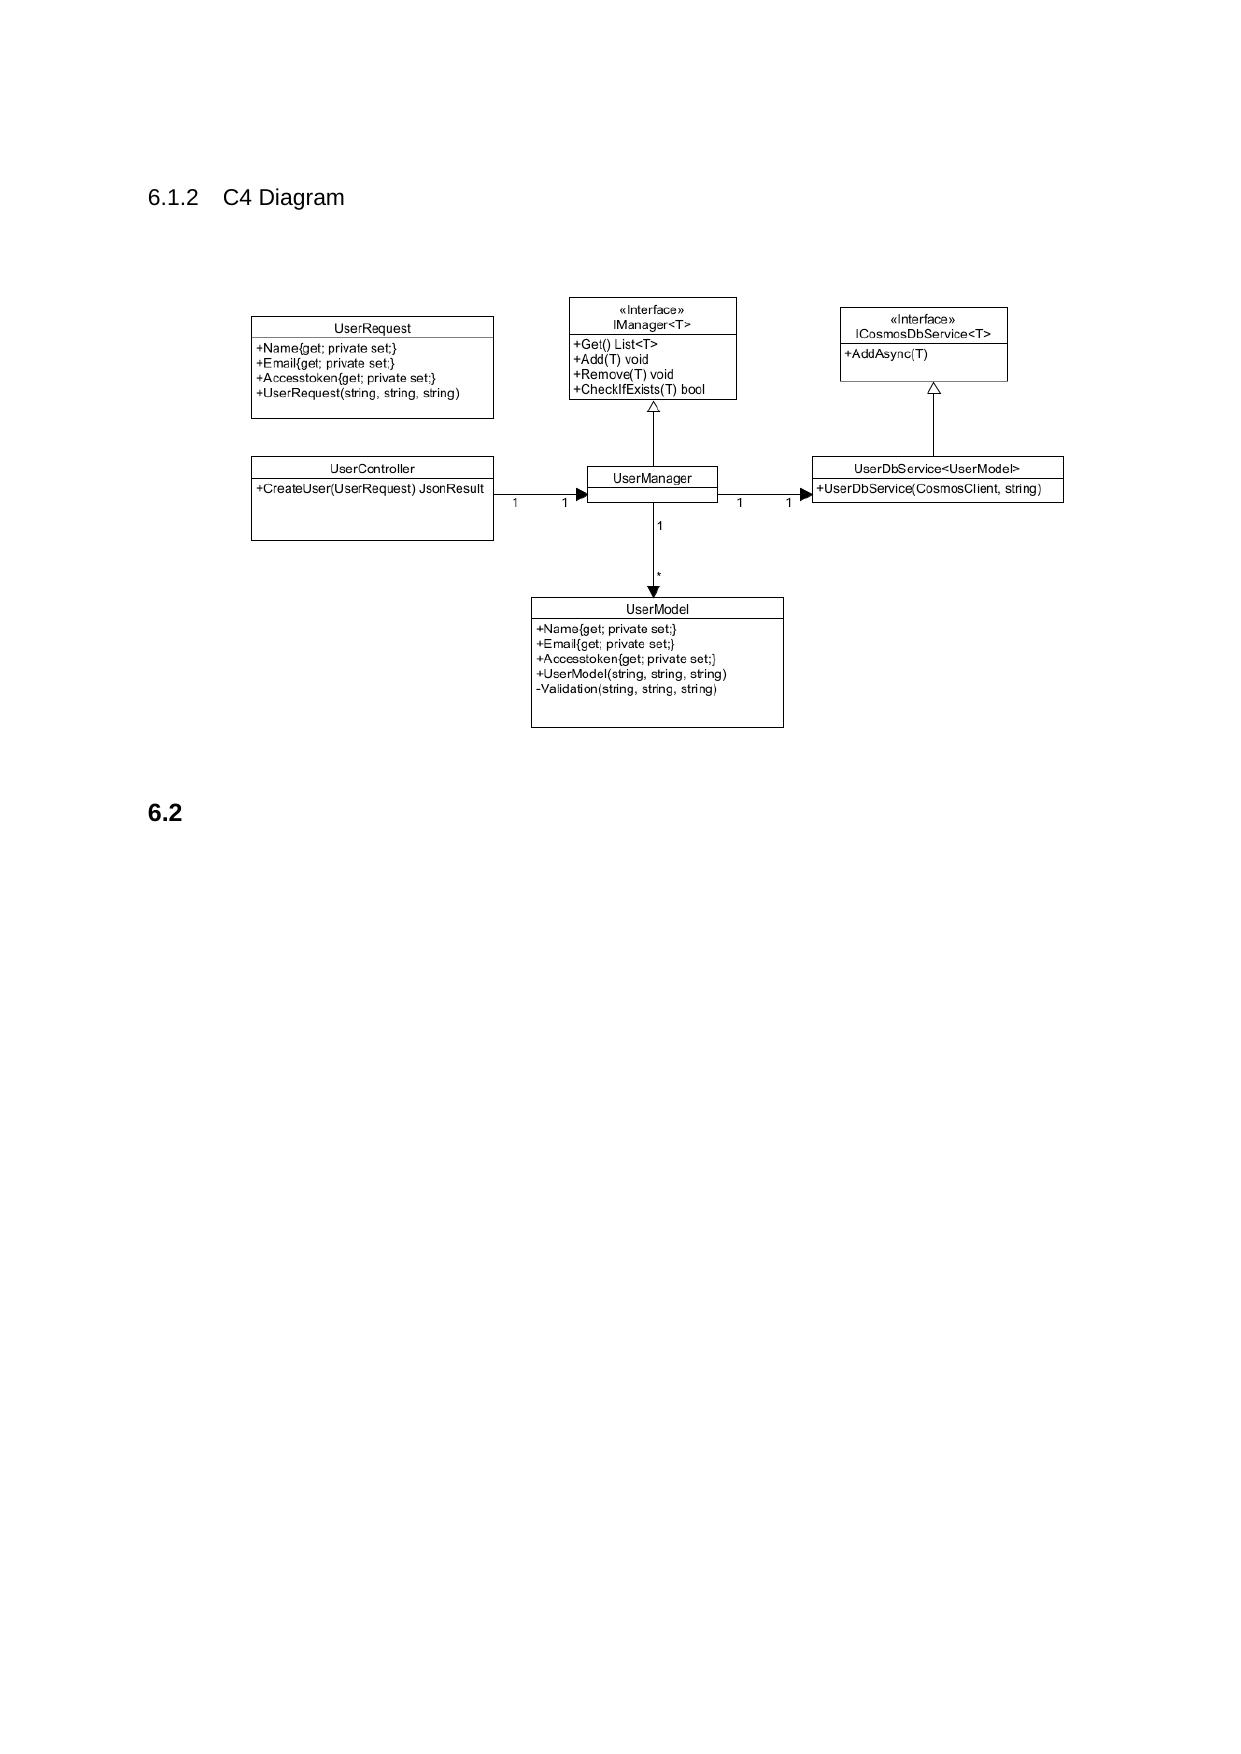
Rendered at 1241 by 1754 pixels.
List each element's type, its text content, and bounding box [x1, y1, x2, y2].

subtitle C4 Diagram [148, 184, 1093, 210]
